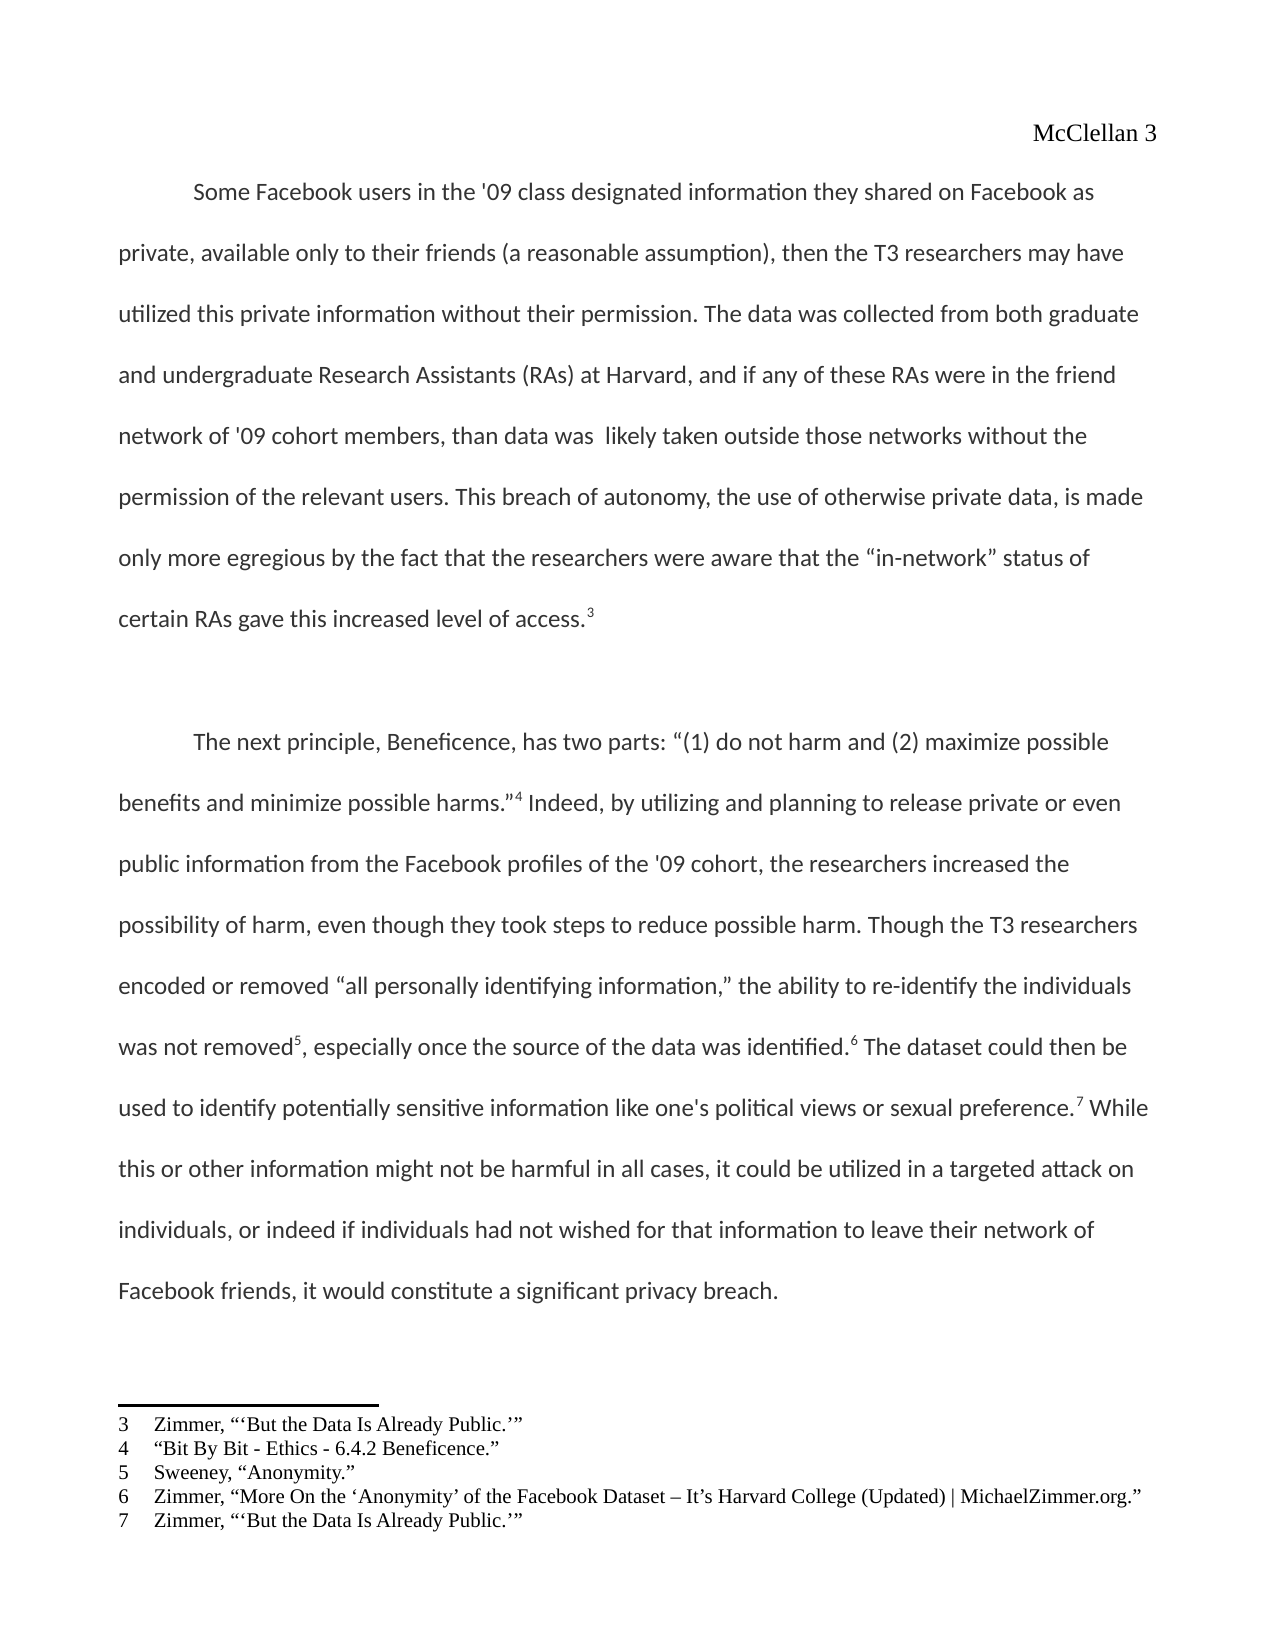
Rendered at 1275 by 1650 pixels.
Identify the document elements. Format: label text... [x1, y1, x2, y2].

text The next principle, Beneficence, has two parts: “(1) do not harm and (2) maximize possible benefits and minimize possible harms.” Indeed, by utilizing and planning to release private or even public information from the Facebook profiles of the '09 cohort, the researchers increased the possibility of harm, even though they took steps to reduce possible harm. Though the T3 researchers encoded or removed “all personally identifying information,” the ability to re-identify the individuals was not removed, especially once the source of the data was identified. The dataset could then be used to identify potentially sensitive information like one's political views or sexual preference. While this or other information might not be harmful in all cases, it could be utilized in a targeted attack on individuals, or indeed if individuals had not wished for that information to leave their network of Facebook friends, it would constitute a significant privacy breach. [118, 726, 1157, 1306]
text Some Facebook users in the '09 class designated information they shared on Facebook as private, available only to their friends (a reasonable assumption), then the T3 researchers may have utilized this private information without their permission. The data was collected from both graduate and undergraduate Research Assistants (RAs) at Harvard, and if any of these RAs were in the friend network of '09 cohort members, than data was likely taken outside those networks without the permission of the relevant users. This breach of autonomy, the use of otherwise private data, is made only more egregious by the fact that the researchers were aware that the “in-network” status of certain RAs gave this increased level of access. [118, 176, 1157, 634]
text Zimmer, “‘But the Data Is Already Public.’” [118, 1412, 1157, 1436]
text Zimmer, “‘But the Data Is Already Public.’” [118, 1508, 1157, 1532]
text Sweeney, “Anonymity.” [118, 1460, 1157, 1484]
text Zimmer, “More On the ‘Anonymity’ of the Facebook Dataset – It’s Harvard College (Updated) | MichaelZimmer.org.” [118, 1484, 1157, 1508]
text “Bit By Bit - Ethics - 6.4.2 Beneficence.” [118, 1436, 1157, 1460]
